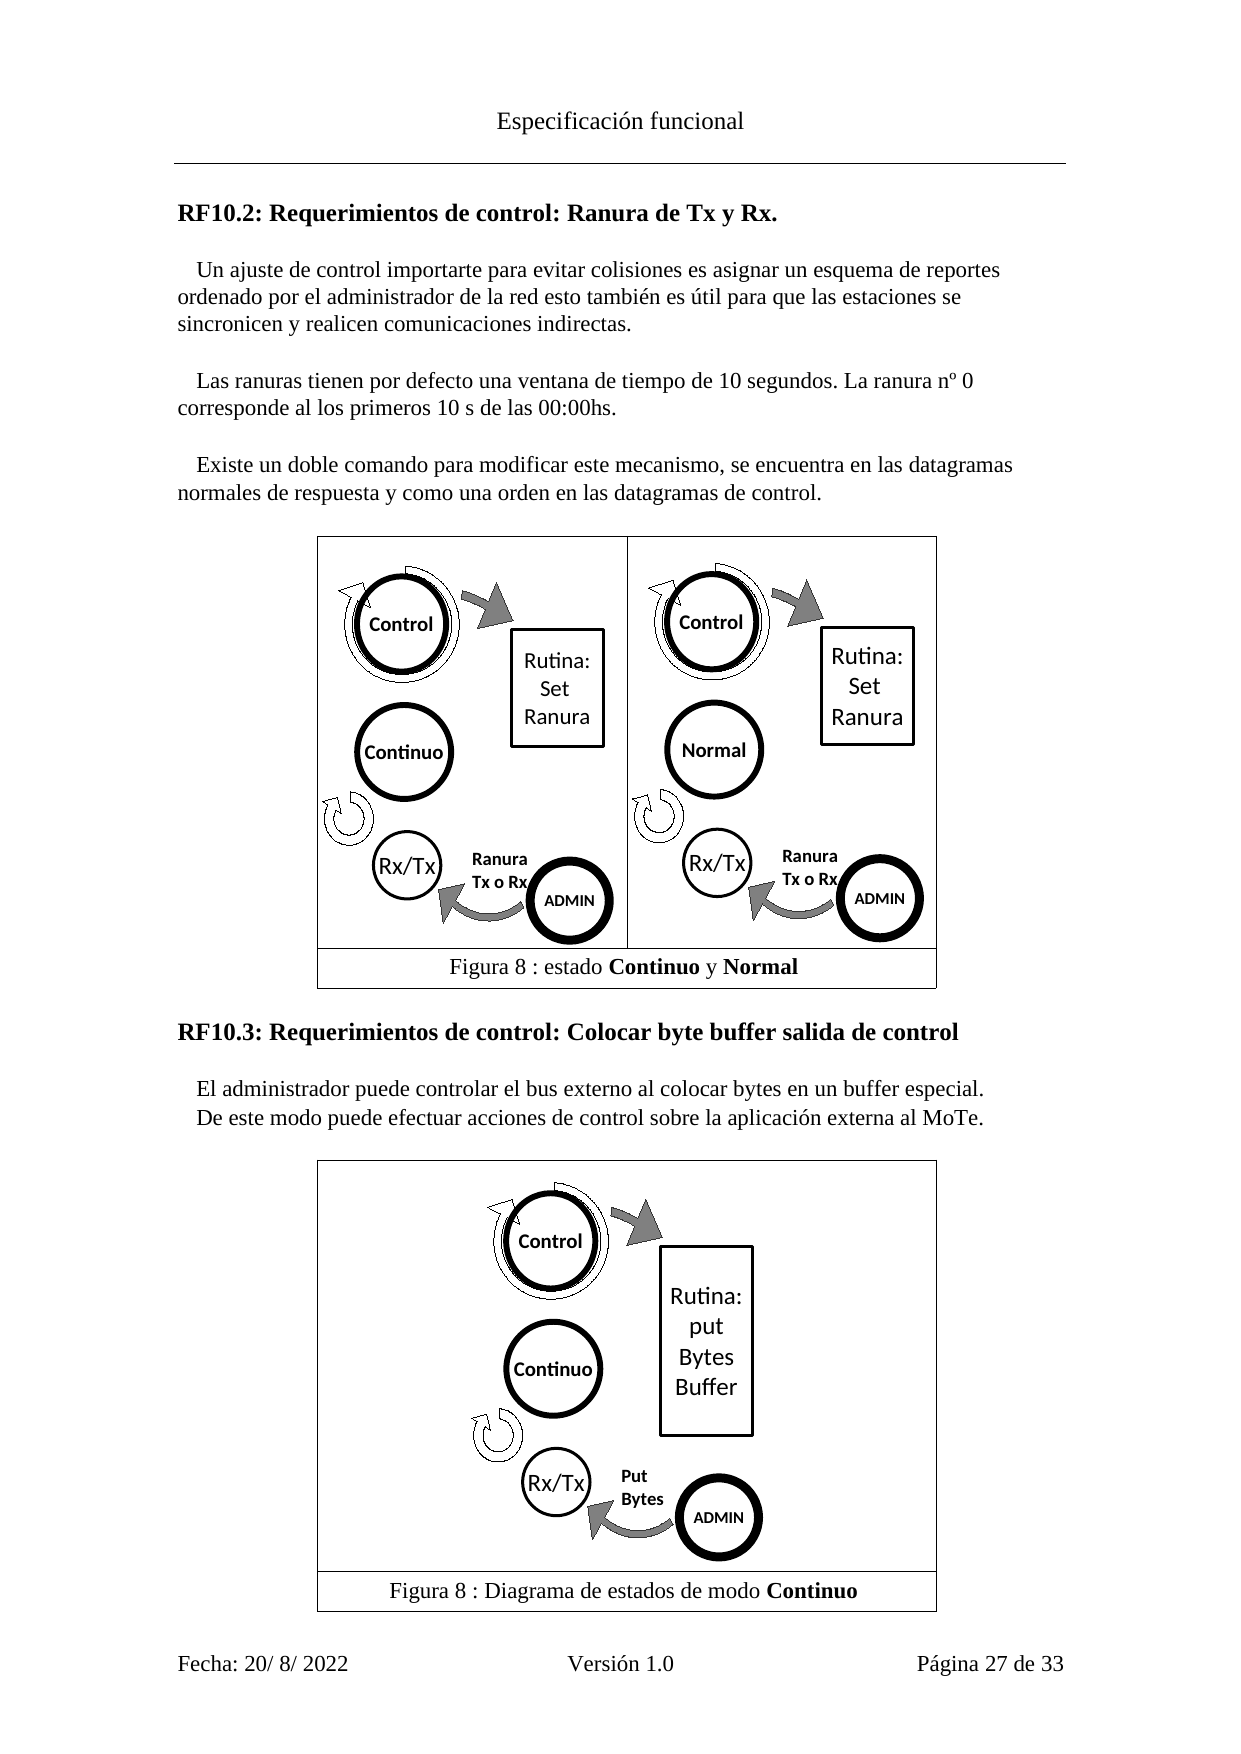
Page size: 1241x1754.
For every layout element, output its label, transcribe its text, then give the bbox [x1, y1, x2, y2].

text El administrador puede controlar el bus externo al colocar bytes en un buffer especial. [177, 1075, 1061, 1102]
table_cell Figura 8 : estado Continuo y Normal [318, 949, 936, 988]
subtitle RF10.2: Requerimientos de control: Ranura de Tx y Rx. [177, 168, 1061, 254]
table_header [628, 537, 936, 947]
table_header [318, 1161, 936, 1571]
table_header [318, 537, 627, 947]
table_cell Figura 8 : Diagrama de estados de modo Continuo [318, 1572, 936, 1611]
text De este modo puede efectuar acciones de control sobre la aplicación externa al MoTe. [177, 1104, 1061, 1157]
subtitle RF10.3: Requerimientos de control: Colocar byte buffer salida de control [177, 988, 1061, 1073]
text Las ranuras tienen por defecto una ventana de tiempo de 10 segundos. La ranura nº 0 corresponde al los primeros 10 s de las 00:00hs. [177, 367, 1061, 421]
text Existe un doble comando para modificar este mecanismo, se encuentra en las datagramas normales de respuesta y como una orden en las datagramas de control. [177, 452, 1061, 505]
text Un ajuste de control importarte para evitar colisiones es asignar un esquema de reportes ordenado por el administrador de la red esto también es útil para que las estaciones se sincronicen y realicen comunicaciones indirectas. [177, 256, 1061, 337]
